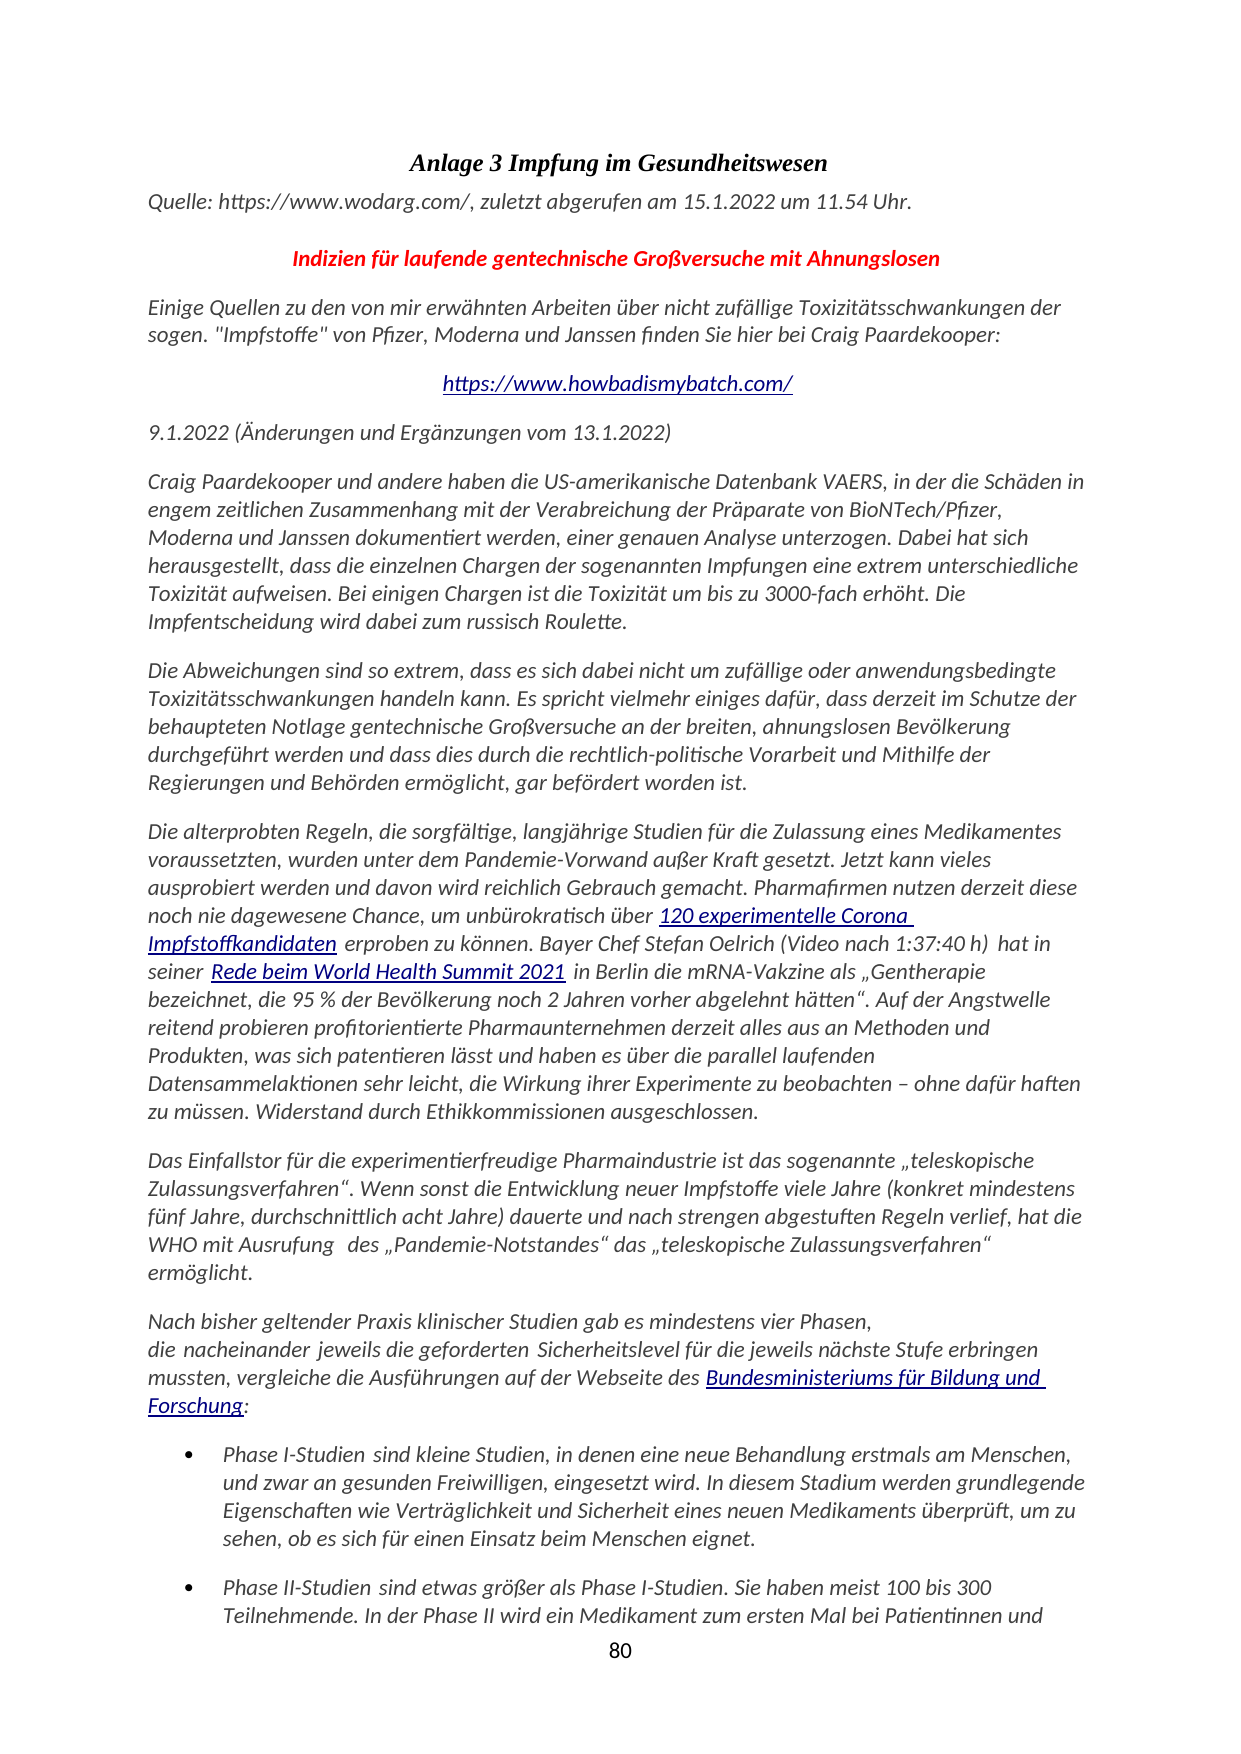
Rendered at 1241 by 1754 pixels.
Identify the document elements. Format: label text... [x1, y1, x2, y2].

text Indizien für laufende gentechnische Großversuche mit Ahnungslosen [148, 244, 1093, 272]
list Phase II-Studien sind etwas größer als Phase I-Studien. Sie haben meist 100 bis 300 Teilnehmende. In der Phase II wird ein Medikament zum ersten Mal bei Patientinnen und [185, 1573, 1093, 1629]
text Quelle: https://www.wodarg.com/, zuletzt abgerufen am 15.1.2022 um 11.54 Uhr. [148, 187, 1093, 215]
text 9.1.2022 (Änderungen und Ergänzungen vom 13.1.2022) [148, 418, 1093, 446]
text Das Einfallstor für die experimentierfreudige Pharmaindustrie ist das sogenannte „teleskopische Zulassungsverfahren“. Wenn sonst die Entwicklung neuer Impfstoffe viele Jahre (konkret mindestens fünf Jahre, durchschnittlich acht Jahre) dauerte und nach strengen abgestuften Regeln verlief, hat die WHO mit Ausrufung des „Pandemie-Notstandes“ das „teleskopische Zulassungsverfahren“ ermöglicht. [148, 1146, 1093, 1286]
text Die alterprobten Regeln, die sorgfältige, langjährige Studien für die Zulassung eines Medikamentes voraussetzten, wurden unter dem Pandemie-Vorwand außer Kraft gesetzt. Jetzt kann vieles ausprobiert werden und davon wird reichlich Gebrauch gemacht. Pharmafirmen nutzen derzeit diese noch nie dagewesene Chance, um unbürokratisch über 120 experimentelle Corona Impfstoffkandidaten erproben zu können. Bayer Chef Stefan Oelrich (Video nach 1:37:40 h) hat in seiner Rede beim World Health Summit 2021 in Berlin die mRNA-Vakzine als „Gentherapie bezeichnet, die 95 % der Bevölkerung noch 2 Jahren vorher abgelehnt hätten“. Auf der Angstwelle reitend probieren profitorientierte Pharmaunternehmen derzeit alles aus an Methoden und Produkten, was sich patentieren lässt und haben es über die parallel laufenden Datensammelaktionen sehr leicht, die Wirkung ihrer Experimente zu beobachten – ohne dafür haften zu müssen. Widerstand durch Ethikkommissionen ausgeschlossen. [148, 817, 1093, 1125]
text https://www.howbadismybatch.com/ [148, 369, 1093, 397]
text Anlage 3 Impfung im Gesundheitswesen [148, 148, 1093, 176]
text Die Abweichungen sind so extrem, dass es sich dabei nicht um zufällige oder anwendungsbedingte Toxizitätsschwankungen handeln kann. Es spricht vielmehr einiges dafür, dass derzeit im Schutze der behaupteten Notlage gentechnische Großversuche an der breiten, ahnungslosen Bevölkerung durchgeführt werden und dass dies durch die rechtlich-politische Vorarbeit und Mithilfe der Regierungen und Behörden ermöglicht, gar befördert worden ist. [148, 656, 1093, 796]
list Phase I-Studien sind kleine Studien, in denen eine neue Behandlung erstmals am Menschen, und zwar an gesunden Freiwilligen, eingesetzt wird. In diesem Stadium werden grundlegende Eigenschaften wie Verträglichkeit und Sicherheit eines neuen Medikaments überprüft, um zu sehen, ob es sich für einen Einsatz beim Menschen eignet. [185, 1440, 1093, 1552]
text Einige Quellen zu den von mir erwähnten Arbeiten über nicht zufällige Toxizitätsschwankungen der sogen. "Impfstoffe" von Pfizer, Moderna und Janssen finden Sie hier bei Craig Paardekooper: [148, 293, 1093, 349]
text Nach bisher geltender Praxis klinischer Studien gab es mindestens vier Phasen, die nacheinander jeweils die geforderten Sicherheitslevel für die jeweils nächste Stufe erbringen mussten, vergleiche die Ausführungen auf der Webseite des Bundesministeriums für Bildung und Forschung: [148, 1307, 1093, 1419]
text Craig Paardekooper und andere haben die US-amerikanische Datenbank VAERS, in der die Schäden in engem zeitlichen Zusammenhang mit der Verabreichung der Präparate von BioNTech/Pfizer, Moderna und Janssen dokumentiert werden, einer genauen Analyse unterzogen. Dabei hat sich herausgestellt, dass die einzelnen Chargen der sogenannten Impfungen eine extrem unterschiedliche Toxizität aufweisen. Bei einigen Chargen ist die Toxizität um bis zu 3000-fach erhöht. Die Impfentscheidung wird dabei zum russisch Roulette. [148, 467, 1093, 635]
